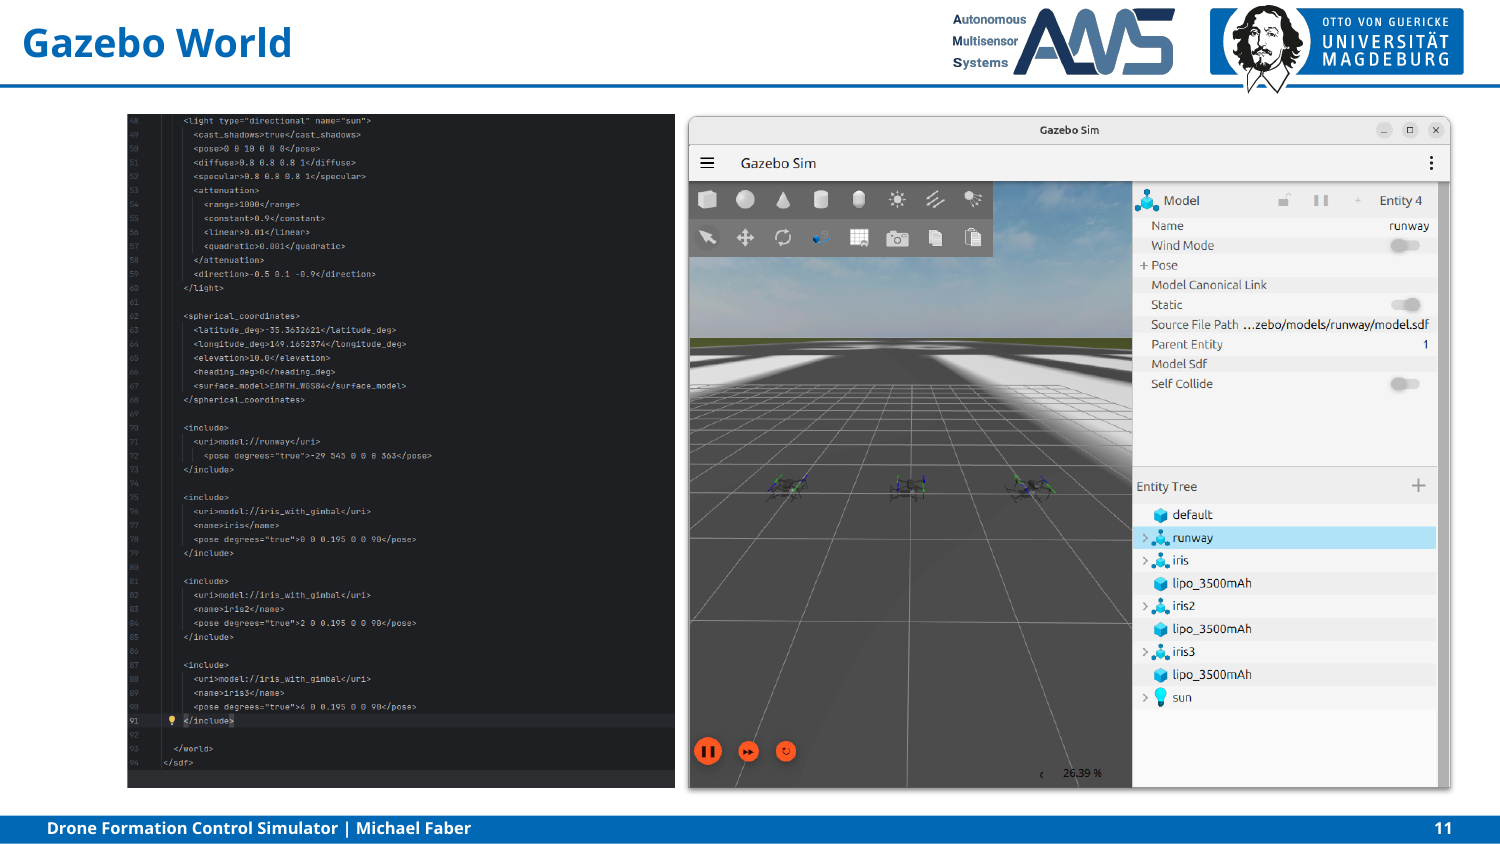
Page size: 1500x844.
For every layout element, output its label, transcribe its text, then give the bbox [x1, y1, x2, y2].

picture [678, 107, 1460, 800]
picture [127, 114, 676, 788]
title Gazebo World [0, 0, 943, 86]
picture [0, 0, 1500, 103]
